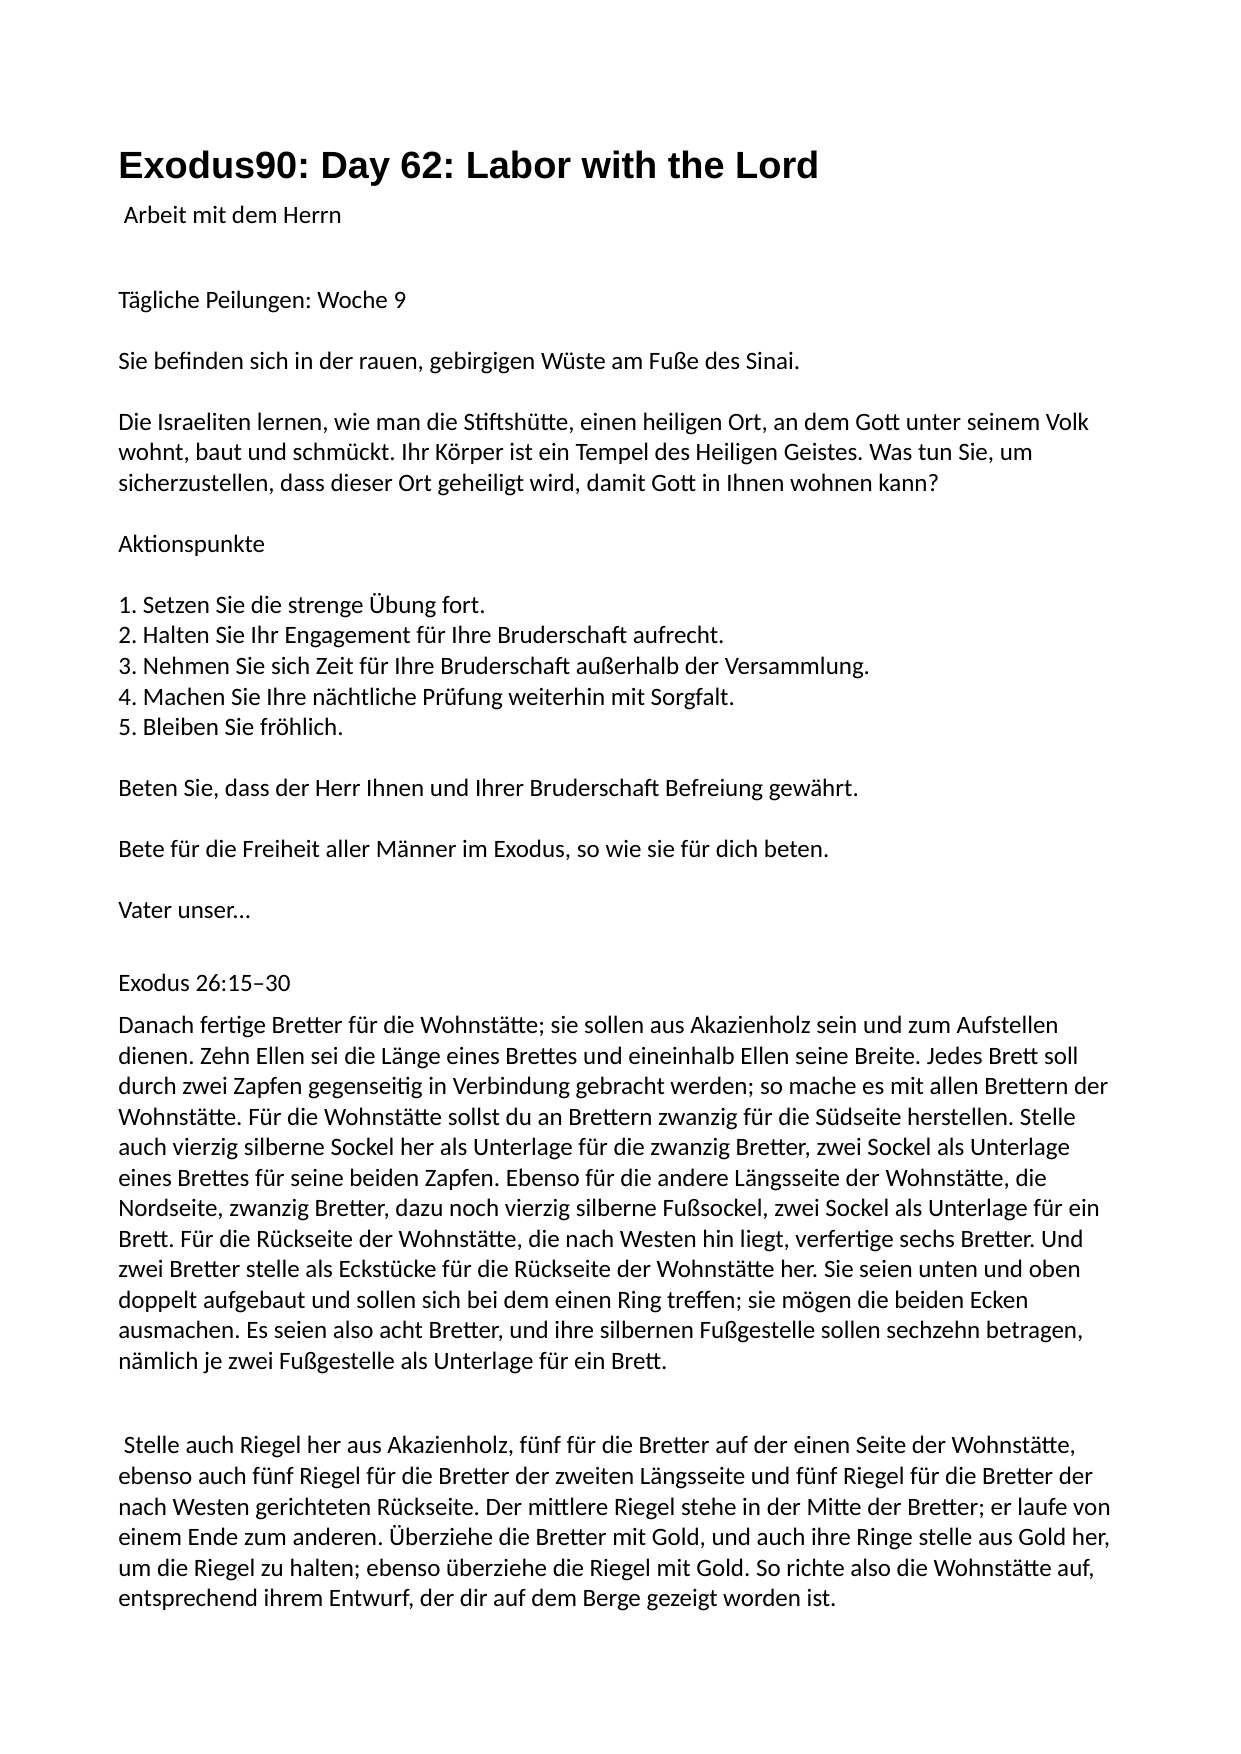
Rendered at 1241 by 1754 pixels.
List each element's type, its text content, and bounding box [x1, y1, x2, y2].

text Tägliche Peilungen: Woche 9 Sie befinden sich in der rauen, gebirgigen Wüste am Fuße des Sinai. Die Israeliten lernen, wie man die Stiftshütte, einen heiligen Ort, an dem Gott unter seinem Volk wohnt, baut und schmückt. Ihr Körper ist ein Tempel des Heiligen Geistes. Was tun Sie, um sicherzustellen, dass dieser Ort geheiligt wird, damit Gott in Ihnen wohnen kann? Aktionspunkte 1. Setzen Sie die strenge Übung fort. 2. Halten Sie Ihr Engagement für Ihre Bruderschaft aufrecht. 3. Nehmen Sie sich Zeit für Ihre Bruderschaft außerhalb der Versammlung. 4. Machen Sie Ihre nächtliche Prüfung weiterhin mit Sorgfalt. 5. Bleiben Sie fröhlich. Beten Sie, dass der Herr Ihnen und Ihrer Bruderschaft Befreiung gewährt. Bete für die Freiheit aller Männer im Exodus, so wie sie für dich beten. Vater unser... [118, 284, 1122, 955]
text Stelle auch Riegel her aus Akazienholz, fünf für die Bretter auf der einen Seite der Wohnstätte, ebenso auch fünf Riegel für die Bretter der zweiten Längsseite und fünf Riegel für die Bretter der nach Westen gerichteten Rückseite. Der mittlere Riegel stehe in der Mitte der Bretter; er laufe von einem Ende zum anderen. Überziehe die Bretter mit Gold, und auch ihre Ringe stelle aus Gold her, um die Riegel zu halten; ebenso überziehe die Riegel mit Gold. So richte also die Wohnstätte auf, entsprechend ihrem Entwurf, der dir auf dem Berge gezeigt worden ist. [118, 1430, 1122, 1613]
subtitle Exodus90: Day 62: Labor with the Lord [118, 143, 1122, 187]
text Arbeit mit dem Herrn [118, 199, 1122, 230]
text Danach fertige Bretter für die Wohnstätte; sie sollen aus Akazienholz sein und zum Aufstellen dienen. Zehn Ellen sei die Länge eines Brettes und eineinhalb Ellen seine Breite. Jedes Brett soll durch zwei Zapfen gegenseitig in Verbindung gebracht werden; so mache es mit allen Brettern der Wohnstätte. Für die Wohnstätte sollst du an Brettern zwanzig für die Südseite herstellen. Stelle auch vierzig silberne Sockel her als Unterlage für die zwanzig Bretter, zwei Sockel als Unterlage eines Brettes für seine beiden Zapfen. Ebenso für die andere Längsseite der Wohnstätte, die Nordseite, zwanzig Bretter, dazu noch vierzig silberne Fußsockel, zwei Sockel als Unterlage für ein Brett. Für die Rückseite der Wohnstätte, die nach Westen hin liegt, verfertige sechs Bretter. Und zwei Bretter stelle als Eckstücke für die Rückseite der Wohnstätte her. Sie seien unten und oben doppelt aufgebaut und sollen sich bei dem einen Ring treffen; sie mögen die beiden Ecken ausmachen. Es seien also acht Bretter, und ihre silbernen Fußgestelle sollen sechzehn betragen, nämlich je zwei Fußgestelle als Unterlage für ein Brett. [118, 1009, 1122, 1376]
text Exodus 26:15–30 [118, 967, 1122, 998]
